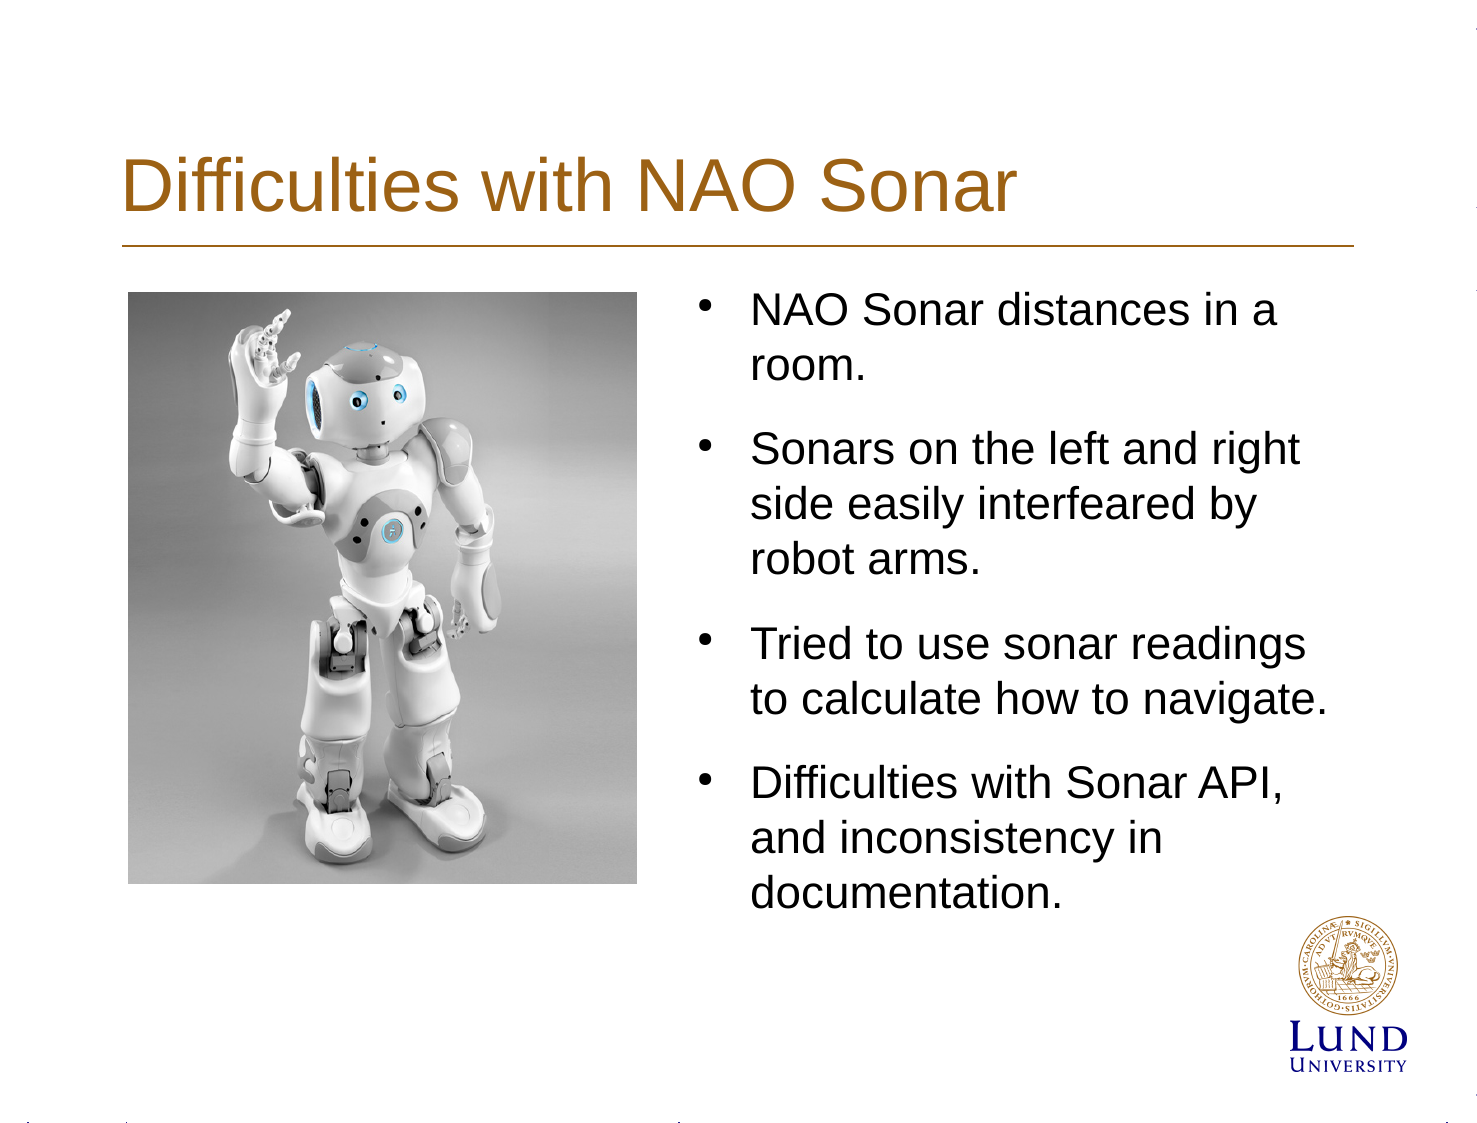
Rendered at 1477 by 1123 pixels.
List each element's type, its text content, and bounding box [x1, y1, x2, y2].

picture [1290, 916, 1407, 1072]
list NAO Sonar distances in a room. Sonars on the left and right side easily interfeared by robot arms. Tried to use sonar readings to calculate how to navigate. Difficulties with Sonar API, and inconsistency in documentation. [664, 272, 1356, 849]
picture [128, 292, 637, 884]
list [121, 273, 636, 884]
title Difficulties with NAO Sonar [105, 46, 1354, 234]
